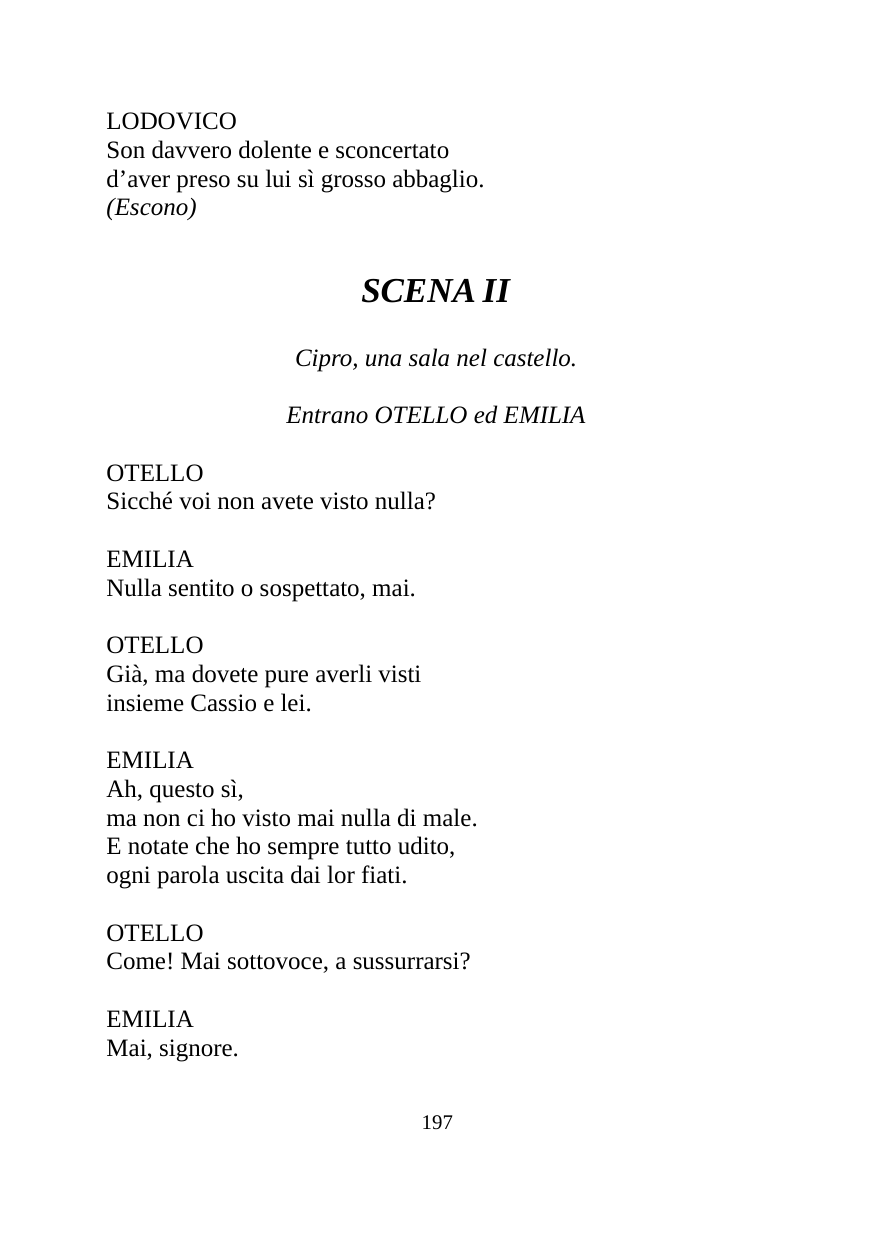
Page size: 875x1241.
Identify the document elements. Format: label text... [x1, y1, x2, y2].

text insieme Cassio e lei. [106, 688, 768, 716]
text (Escono) [106, 192, 768, 221]
text Entrano OTELLO ed EMILIA [106, 400, 768, 429]
text Cipro, una sala nel castello. [106, 343, 768, 371]
text EMILIA Nulla sentito o sospettato, mai. [106, 544, 768, 601]
text EMILIA Ah, questo sì, [106, 745, 768, 803]
text E notate che ho sempre tutto udito, [106, 831, 768, 860]
text OTELLO Come! Mai sottovoce, a sussurrarsi? [106, 918, 768, 975]
text d’aver preso su lui sì grosso abbaglio. [106, 164, 768, 192]
text ma non ci ho visto mai nulla di male. [106, 803, 768, 831]
text EMILIA Mai, signore. [106, 1004, 768, 1061]
subtitle SCENA II [106, 270, 768, 310]
text ogni parola uscita dai lor fiati. [106, 860, 768, 889]
text LODOVICO Son davvero dolente e sconcertato [106, 106, 768, 164]
text OTELLO Già, ma dovete pure averli visti [106, 630, 768, 688]
text OTELLO Sicché voi non avete visto nulla? [106, 458, 768, 515]
